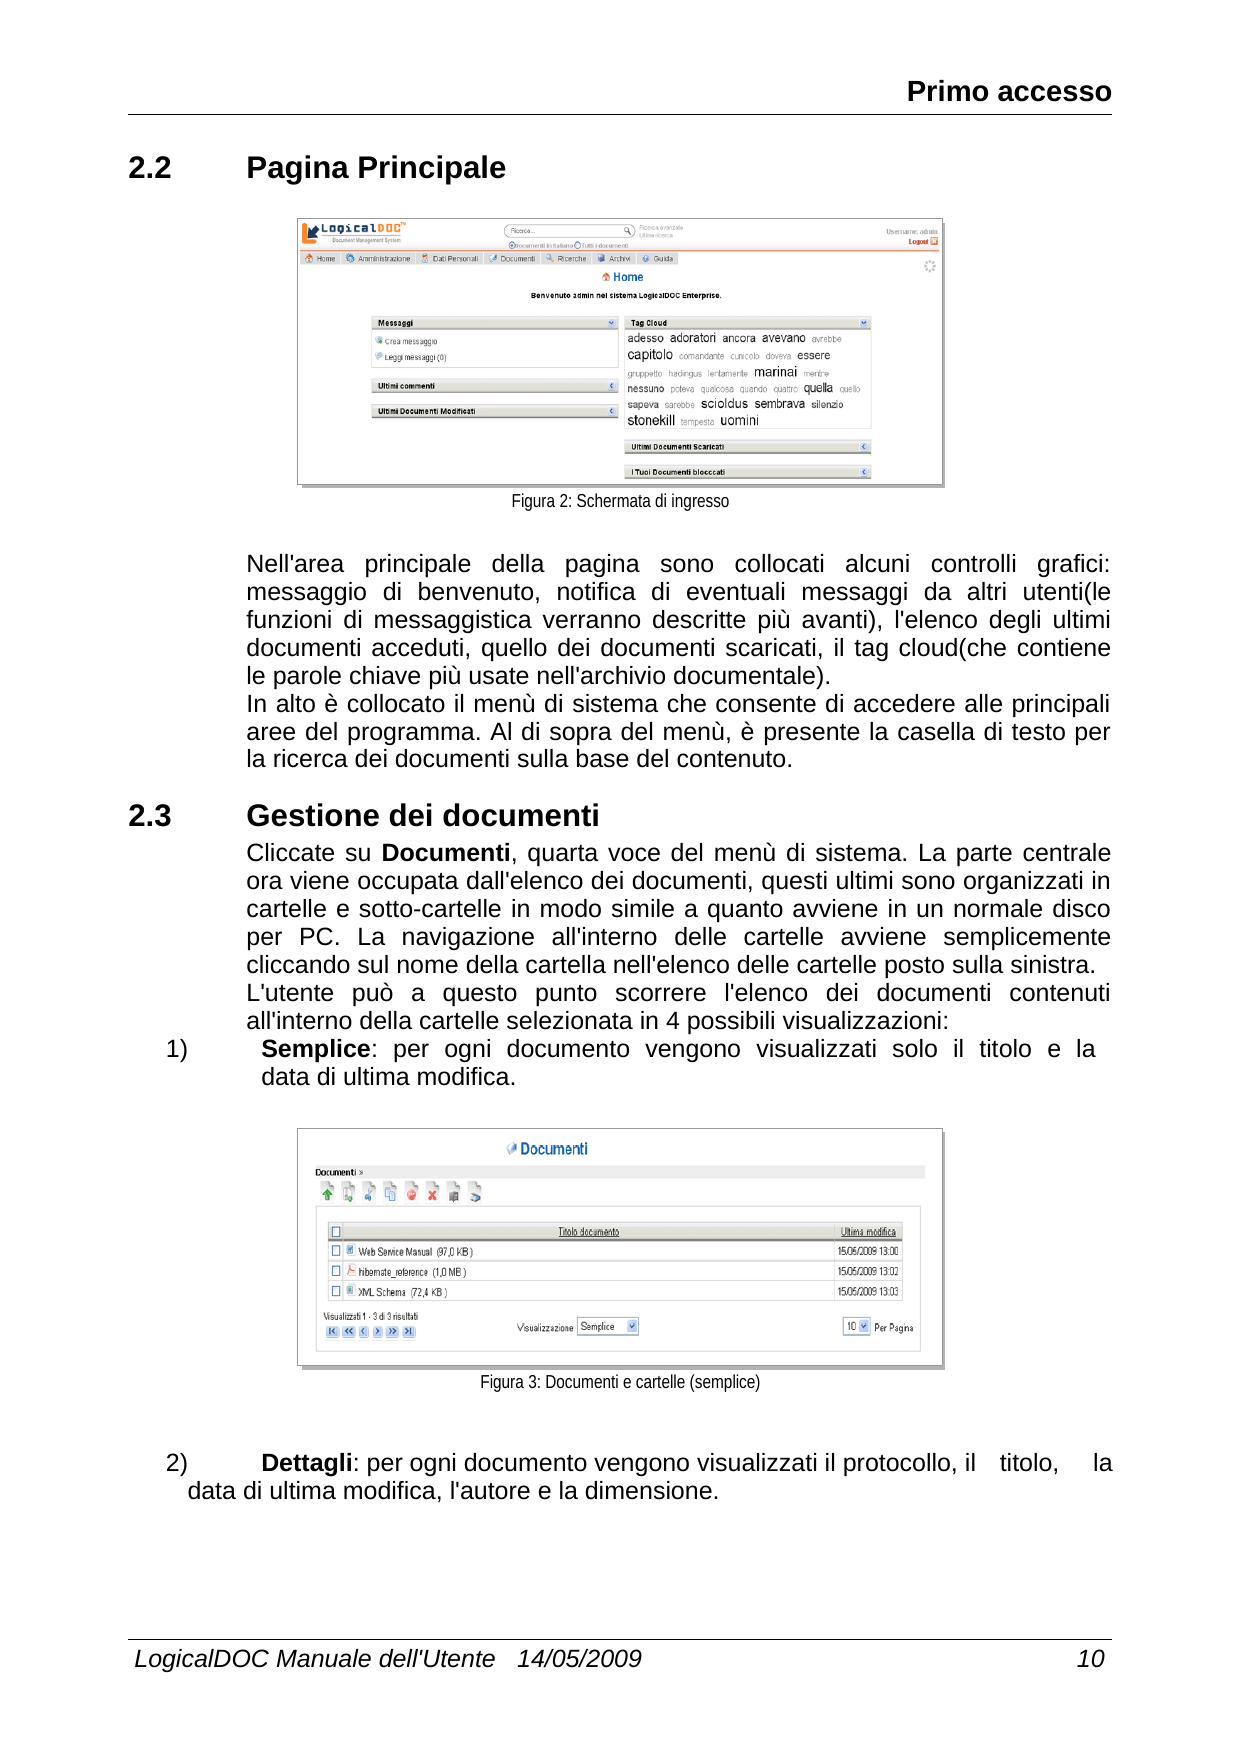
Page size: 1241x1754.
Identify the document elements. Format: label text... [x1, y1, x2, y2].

text L'utente può a questo punto scorrere l'elenco dei documenti contenuti all'interno della cartelle selezionata in 4 possibili visualizzazioni: [246, 979, 1112, 1035]
list Semplice: per ogni documento vengono visualizzati solo il titolo e la data di ultima modifica. [166, 1035, 1112, 1091]
text Cliccate su Documenti, quarta voce del menù di sistema. La parte centrale ora viene occupata dall'elenco dei documenti, questi ultimi sono organizzati in cartelle e sotto-cartelle in modo simile a quanto avviene in un normale disco per PC. La navigazione all'interno delle cartelle avviene semplicemente cliccando sul nome della cartella nell'elenco delle cartelle posto sulla sinistra. [246, 839, 1112, 979]
list Figura 3: Documenti e cartelle (semplice) [297, 1366, 943, 1393]
text Nell'area principale della pagina sono collocati alcuni controlli grafici: messaggio di benvenuto, notifica di eventuali messaggi da altri utenti(le funzioni di messaggistica verranno descritte più avanti), l'elenco degli ultimi documenti acceduti, quello dei documenti scaricati, il tag cloud(che contiene le parole chiave più usate nell'archivio documentale). [246, 191, 1112, 689]
list Dettagli: per ogni documento vengono visualizzati il protocollo, il titolo, la data di ultima modifica, l'autore e la dimensione. [166, 1449, 1112, 1504]
list Figura 2: Schermata di ingresso [297, 485, 943, 511]
subtitle Gestione dei documenti [128, 798, 1112, 833]
subtitle Pagina Principale [128, 150, 1112, 185]
text In alto è collocato il menù di sistema che consente di accedere alle principali aree del programma. Al di sopra del menù, è presente la casella di testo per la ricerca dei documenti sulla base del contenuto. [246, 689, 1112, 773]
